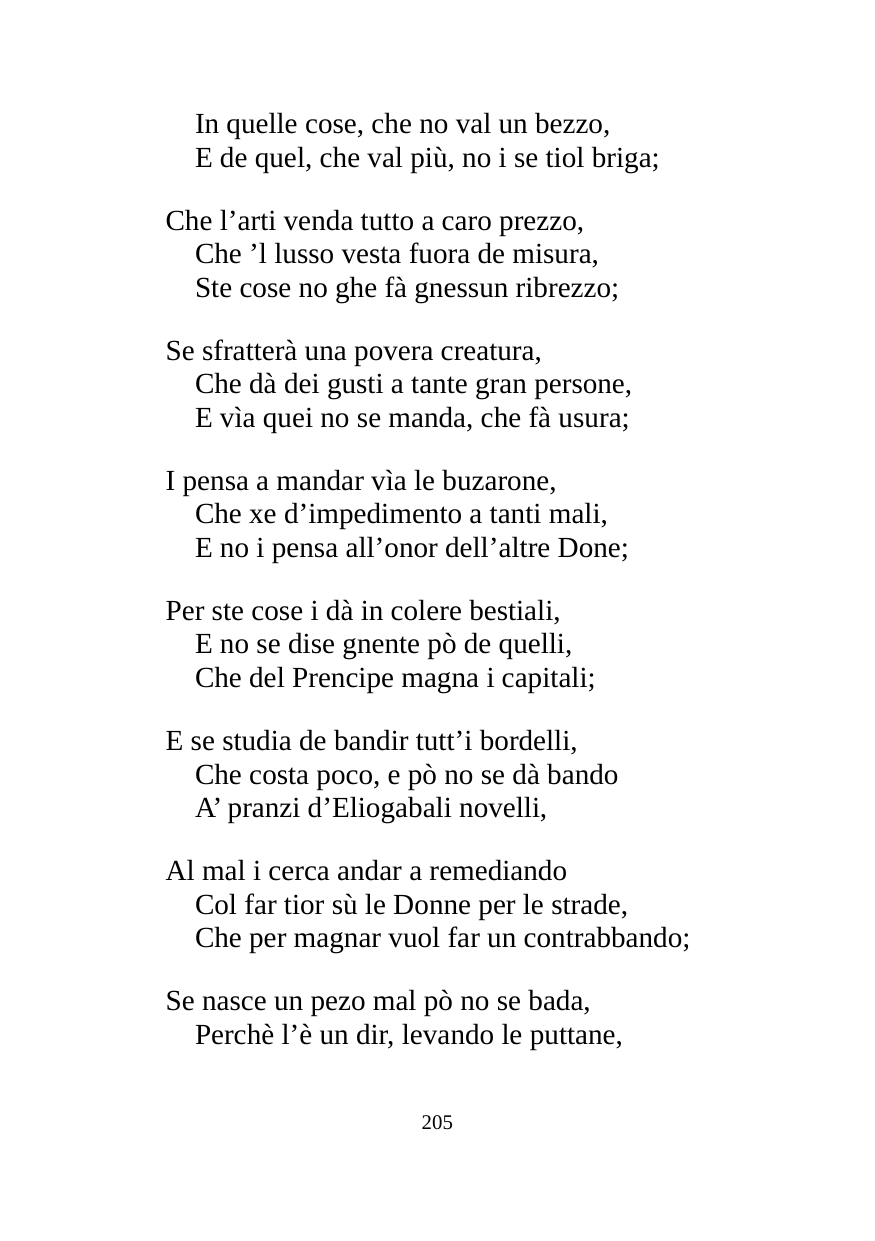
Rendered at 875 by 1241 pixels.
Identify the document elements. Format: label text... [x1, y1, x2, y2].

text Se sfratterà una povera creatura, Che dà dei gusti a tante gran persone, E vìa quei no se manda, che fà usura; [165, 333, 768, 433]
text I pensa a mandar vìa le buzarone, Che xe d’impedimento a tanti mali, E no i pensa all’onor dell’altre Done; [165, 463, 768, 564]
text In quelle cose, che no val un bezzo, E de quel, che val più, no i se tiol briga; [165, 106, 768, 173]
text Se nasce un pezo mal pò no se bada, Perchè l’è un dir, levando le puttane, [165, 983, 768, 1051]
text Per ste cose i dà in colere bestiali, E no se dise gnente pò de quelli, Che del Prencipe magna i capitali; [165, 593, 768, 694]
text Al mal i cerca andar a remediando Col far tior sù le Donne per le strade, Che per magnar vuol far un contrabbando; [165, 853, 768, 954]
text E se studia de bandir tutt’i bordelli, Che costa poco, e pò no se dà bando A’ pranzi d’Eliogabali novelli, [165, 723, 768, 824]
text Che l’arti venda tutto a caro prezzo, Che ’l lusso vesta fuora de misura, Ste cose no ghe fà gnessun ribrezzo; [165, 203, 768, 303]
